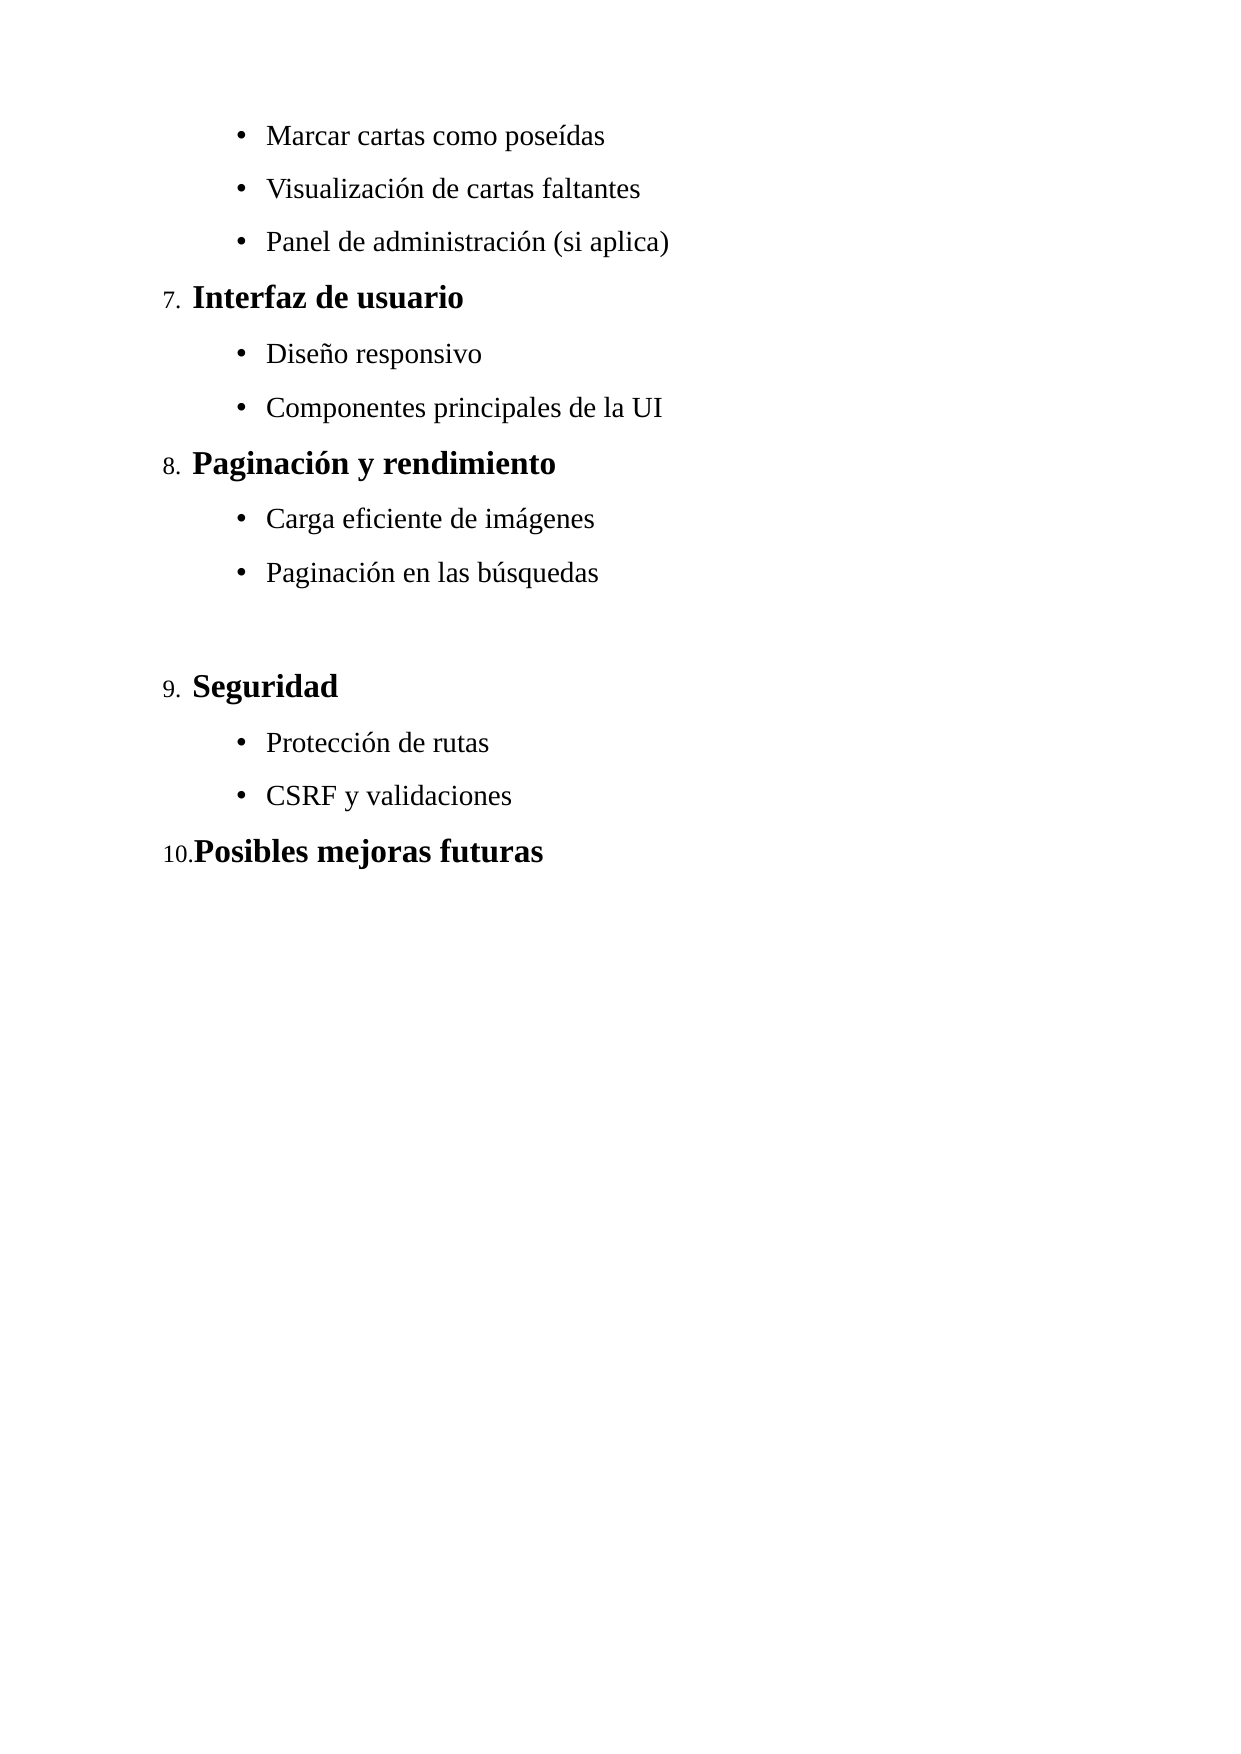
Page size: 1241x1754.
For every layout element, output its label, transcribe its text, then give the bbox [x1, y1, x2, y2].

list Visualización de cartas faltantes [236, 171, 1122, 205]
list Diseño responsivo [236, 336, 1122, 370]
list Carga eficiente de imágenes [236, 502, 1122, 535]
list CSRF y validaciones [236, 778, 1122, 812]
list Interfaz de usuario [162, 278, 1122, 316]
list Componentes principales de la UI [236, 390, 1122, 423]
list Protección de rutas [236, 725, 1122, 759]
list Paginación y rendimiento [162, 443, 1122, 481]
list Seguridad [162, 667, 1122, 705]
list Panel de administración (si aplica) [236, 224, 1122, 258]
list Posibles mejoras futuras [162, 832, 1122, 870]
list Paginación en las búsquedas [236, 555, 1122, 588]
list Marcar cartas como poseídas [236, 118, 1122, 152]
